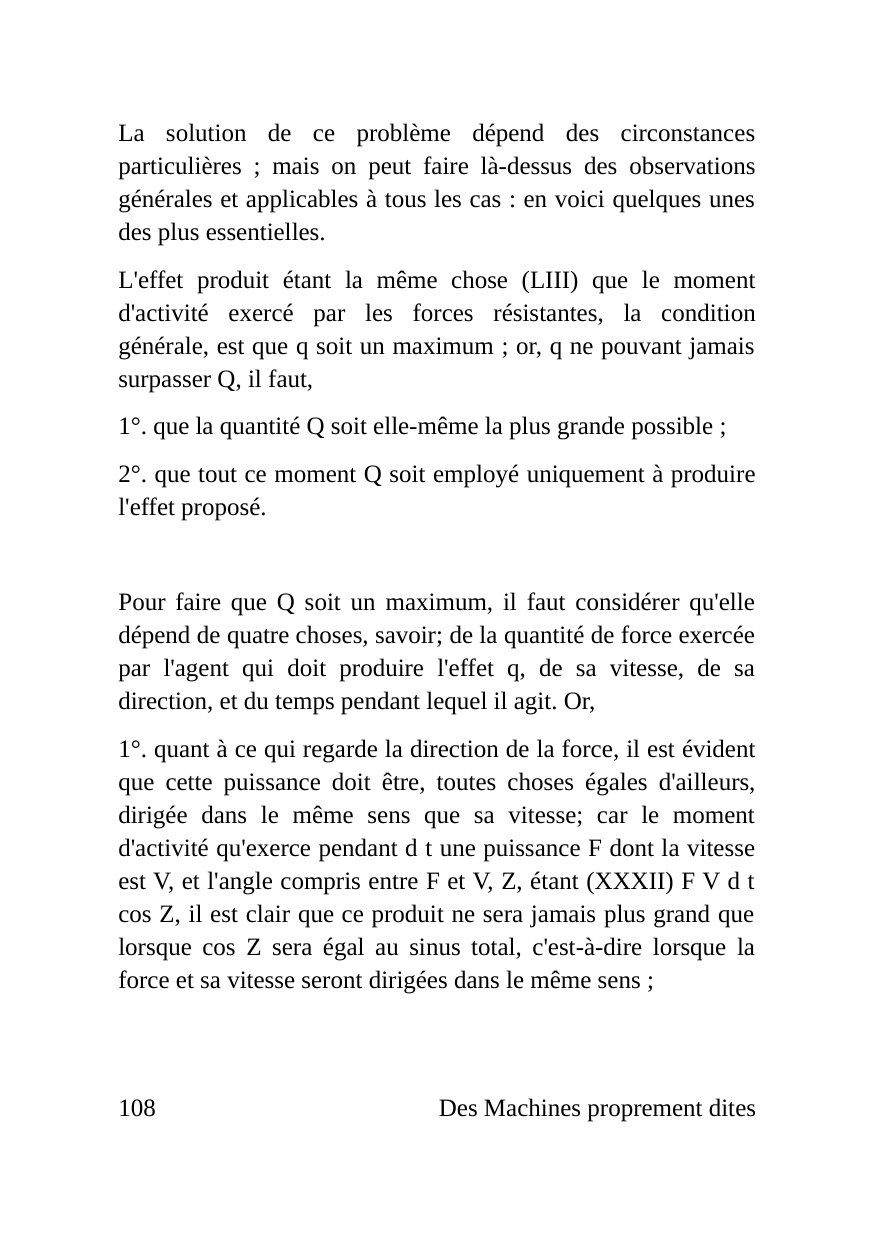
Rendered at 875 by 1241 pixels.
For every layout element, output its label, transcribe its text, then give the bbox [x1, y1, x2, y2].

text Pour faire que Q soit un maximum, il faut considérer qu'elle dépend de quatre choses, savoir; de la quantité de force exercée par l'agent qui doit produire l'effet q, de sa vitesse, de sa direction, et du temps pendant lequel il agit. Or, [118, 587, 756, 715]
text 1°. quant à ce qui regarde la direction de la force, il est évident que cette puissance doit être, toutes choses égales d'ailleurs, dirigée dans le même sens que sa vitesse; car le moment d'activité qu'exerce pendant d t une puissance F dont la vitesse est V, et l'angle compris entre F et V, Z, étant (XXXII) F V d t cos Z, il est clair que ce produit ne sera jamais plus grand que lorsque cos Z sera égal au sinus total, c'est-à-dire lorsque la force et sa vitesse seront dirigées dans le même sens ; [118, 734, 756, 994]
text 1°. que la quantité Q soit elle-même la plus grande possible ; [118, 411, 756, 440]
text L'effet produit étant la même chose (LIII) que le moment d'activité exercé par les forces résistantes, la condition générale, est que q soit un maximum ; or, q ne pouvant jamais surpasser Q, il faut, [118, 265, 756, 393]
text La solution de ce problème dépend des circonstances particulières ; mais on peut faire là-dessus des observations générales et applicables à tous les cas : en voici quelques unes des plus essentielles. [118, 118, 756, 246]
text 2°. que tout ce moment Q soit employé uniquement à produire l'effet proposé. [118, 459, 756, 521]
